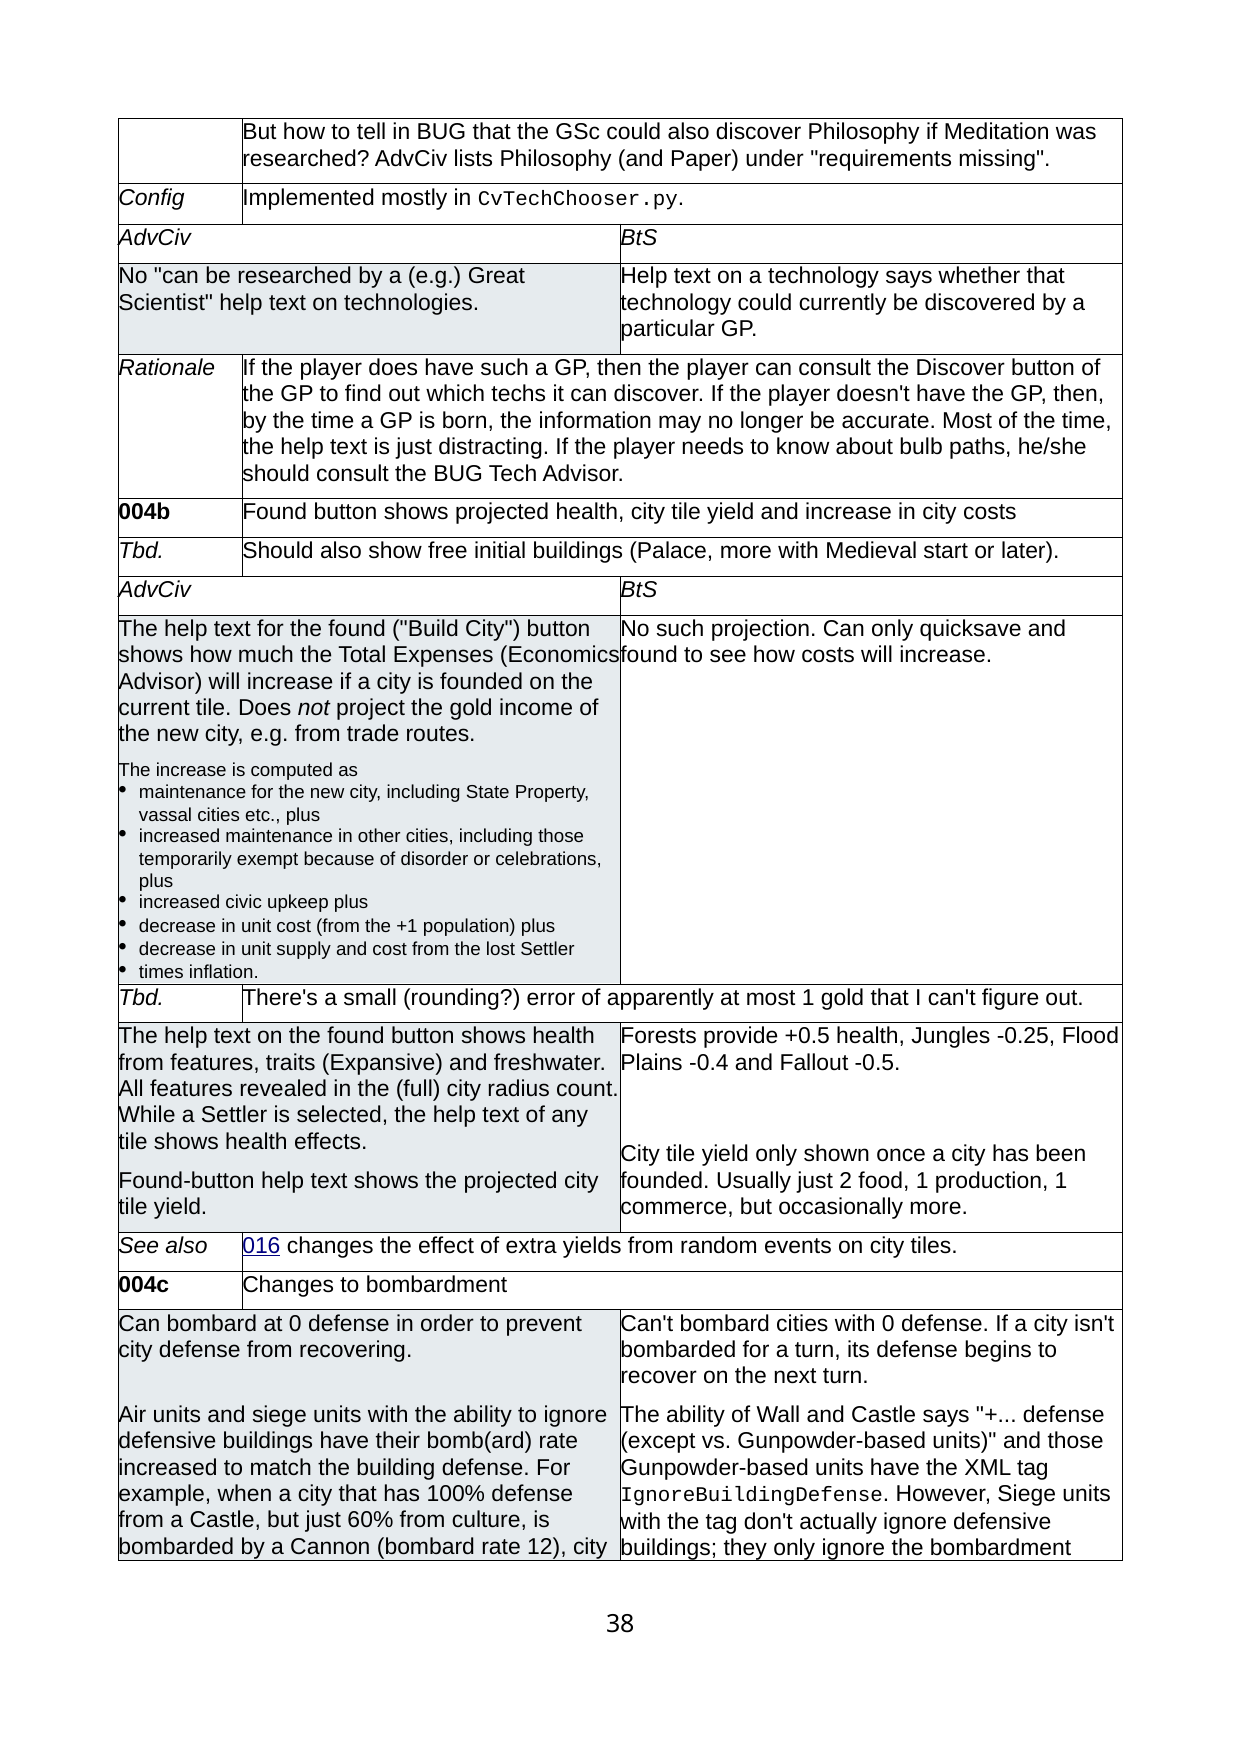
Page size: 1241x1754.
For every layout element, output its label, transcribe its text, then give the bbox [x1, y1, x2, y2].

table_cell Tbd. [119, 985, 242, 1022]
table_cell BtS [621, 225, 1122, 262]
table_cell 016 changes the effect of extra yields from random events on city tiles. [243, 1233, 1122, 1271]
table_cell If the player does have such a GP, then the player can consult the Discover button of the GP to find out which techs it can discover. If the player doesn't have the GP, then, by the time a GP is born, the information may no longer be accurate. Most of the time, the help text is just distracting. If the player needs to know about bulb paths, he/she should consult the BUG Tech Advisor. [243, 355, 1122, 498]
table_cell Help text on a technology says whether that technology could currently be discovered by a particular GP. [621, 264, 1122, 354]
table_cell [119, 119, 242, 183]
table_cell There's a small (rounding?) error of apparently at most 1 gold that I can't figure out. [243, 985, 1122, 1022]
table_cell Can bombard at 0 defense in order to prevent city defense from recovering. Air units and siege units with the ability to ignore defensive buildings have their bomb(ard) rate increased to match the building defense. For example, when a city that has 100% defense from a Castle, but just 60% from culture, is bombarded by a Cannon (bombard rate 12), city [119, 1310, 620, 1560]
table_cell 004b [119, 499, 242, 537]
table_cell 004c [119, 1272, 242, 1309]
table_cell Changes to bombardment [243, 1272, 1122, 1309]
table_cell AdvCiv [119, 225, 620, 262]
table_cell The help text on the found button shows health from features, traits (Expansive) and freshwater. All features revealed in the (full) city radius count. While a Settler is selected, the help text of any tile shows health effects. Found-button help text shows the projected city tile yield. [119, 1023, 620, 1232]
table_cell No such projection. Can only quicksave and found to see how costs will increase. [621, 616, 1122, 983]
table_cell Config [119, 184, 242, 223]
table_cell But how to tell in BUG that the GSc could also discover Philosophy if Meditation was researched? AdvCiv lists Philosophy (and Paper) under "requirements missing". [243, 119, 1122, 183]
table_cell Tbd. [119, 538, 242, 576]
table_cell The help text for the found ("Build City") button shows how much the Total Expenses (Economics Advisor) will increase if a city is founded on the current tile. Does not project the gold income of the new city, e.g. from trade routes. The increase is computed as maintenance for the new city, including State Property, vassal cities etc., plus increased maintenance in other cities, including those temporarily exempt because of disorder or celebrations, plus increased civic upkeep plus decrease in unit cost (from the +1 population) plus decrease in unit supply and cost from the lost Settler times inflation. [119, 616, 620, 983]
table_cell No "can be researched by a (e.g.) Great Scientist" help text on technologies. [119, 264, 620, 354]
table_cell Implemented mostly in CvTechChooser.py. [243, 184, 1122, 223]
table_cell AdvCiv [119, 577, 620, 615]
table_cell BtS [621, 577, 1122, 615]
table_cell Should also show free initial buildings (Palace, more with Medieval start or later). [243, 538, 1122, 576]
table_cell Found button shows projected health, city tile yield and increase in city costs [243, 499, 1122, 537]
table_cell Can't bombard cities with 0 defense. If a city isn't bombarded for a turn, its defense begins to recover on the next turn. The ability of Wall and Castle says "+... defense (except vs. Gunpowder-based units)" and those Gunpowder-based units have the XML tag IgnoreBuildingDefense. However, Siege units with the tag don't actually ignore defensive buildings; they only ignore the bombardment [621, 1310, 1122, 1560]
table_cell Forests provide +0.5 health, Jungles -0.25, Flood Plains -0.4 and Fallout -0.5. City tile yield only shown once a city has been founded. Usually just 2 food, 1 production, 1 commerce, but occasionally more. [621, 1023, 1122, 1232]
table_cell Rationale [119, 355, 242, 498]
table_cell See also [119, 1233, 242, 1271]
